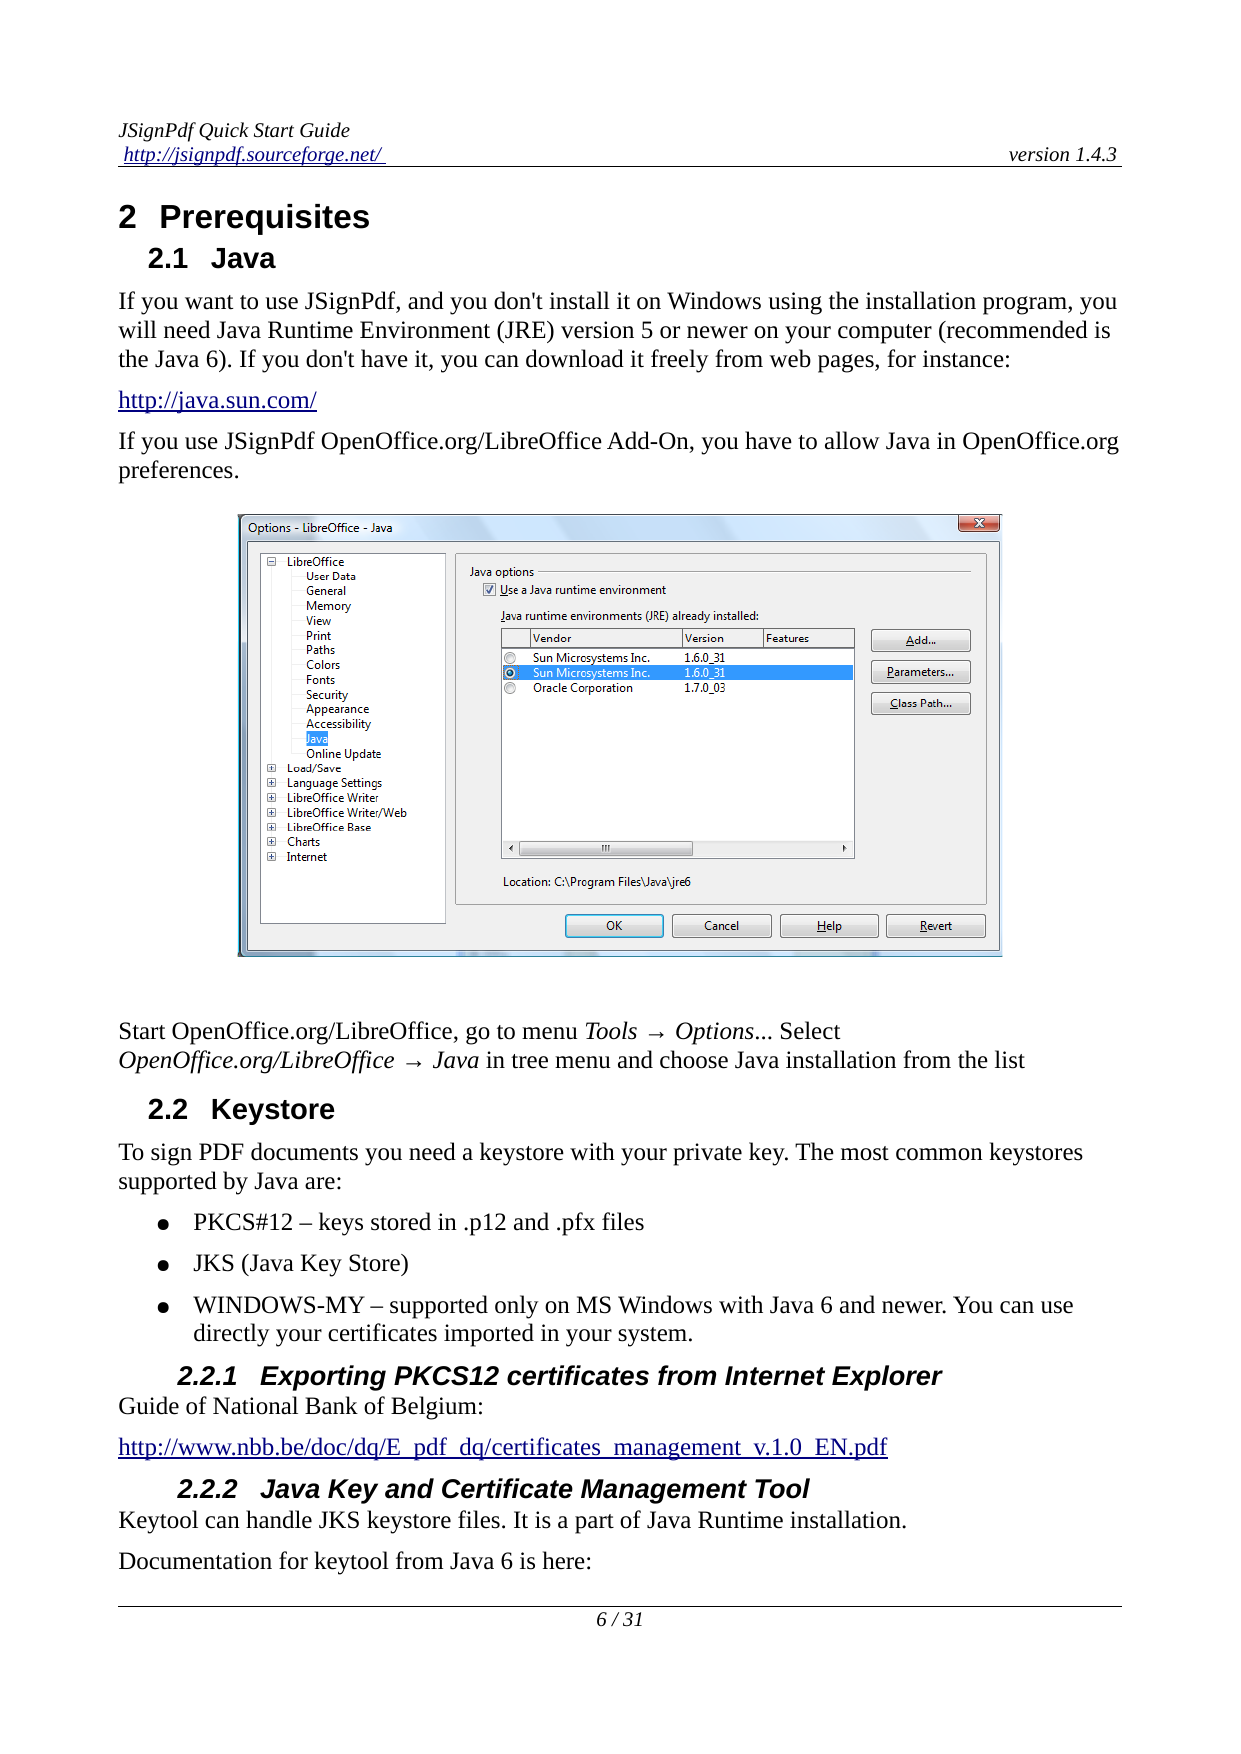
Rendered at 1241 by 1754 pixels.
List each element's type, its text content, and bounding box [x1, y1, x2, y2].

subtitle Java [148, 241, 1116, 275]
text If you want to use JSignPdf, and you don't install it on Windows using the installation program, you will need Java Runtime Environment (JRE) version 5 or newer on your computer (recommended is the Java 6). If you don't have it, you can download it freely from web pages, for instance: [118, 286, 1122, 373]
subtitle Keystore [148, 1092, 1116, 1126]
list WINDOWS-MY – supported only on MS Windows with Java 6 and newer. You can use directly your certificates imported in your system. [156, 1290, 1122, 1347]
picture [237, 514, 1003, 957]
list PKCS#12 – keys stored in .p12 and .pfx files [156, 1207, 1122, 1236]
subtitle Prerequisites [118, 197, 1122, 235]
text Guide of National Bank of Belgium: [118, 1391, 1122, 1420]
subtitle Java Key and Certificate Management Tool [177, 1473, 1122, 1505]
list JKS (Java Key Store) [156, 1248, 1122, 1277]
subtitle Exporting PKCS12 certificates from Internet Explorer [177, 1360, 1122, 1391]
text Start OpenOffice.org/LibreOffice, go to menu Tools → Options... Select OpenOffice.org/LibreOffice → Java in tree menu and choose Java installation from the list [118, 1016, 1122, 1073]
text http://www.nbb.be/doc/dq/E_pdf_dq/certificates_management_v.1.0_EN.pdf [118, 1432, 1122, 1461]
text http://java.sun.com/ [118, 385, 1122, 414]
text If you use JSignPdf OpenOffice.org/LibreOffice Add-On, you have to allow Java in OpenOffice.org preferences. [118, 426, 1122, 484]
text Documentation for keytool from Java 6 is here: [118, 1546, 1122, 1575]
text To sign PDF documents you need a keystore with your private key. The most common keystores supported by Java are: [118, 1137, 1122, 1195]
text Keytool can handle JKS keystore files. It is a part of Java Runtime installation. [118, 1505, 1122, 1533]
